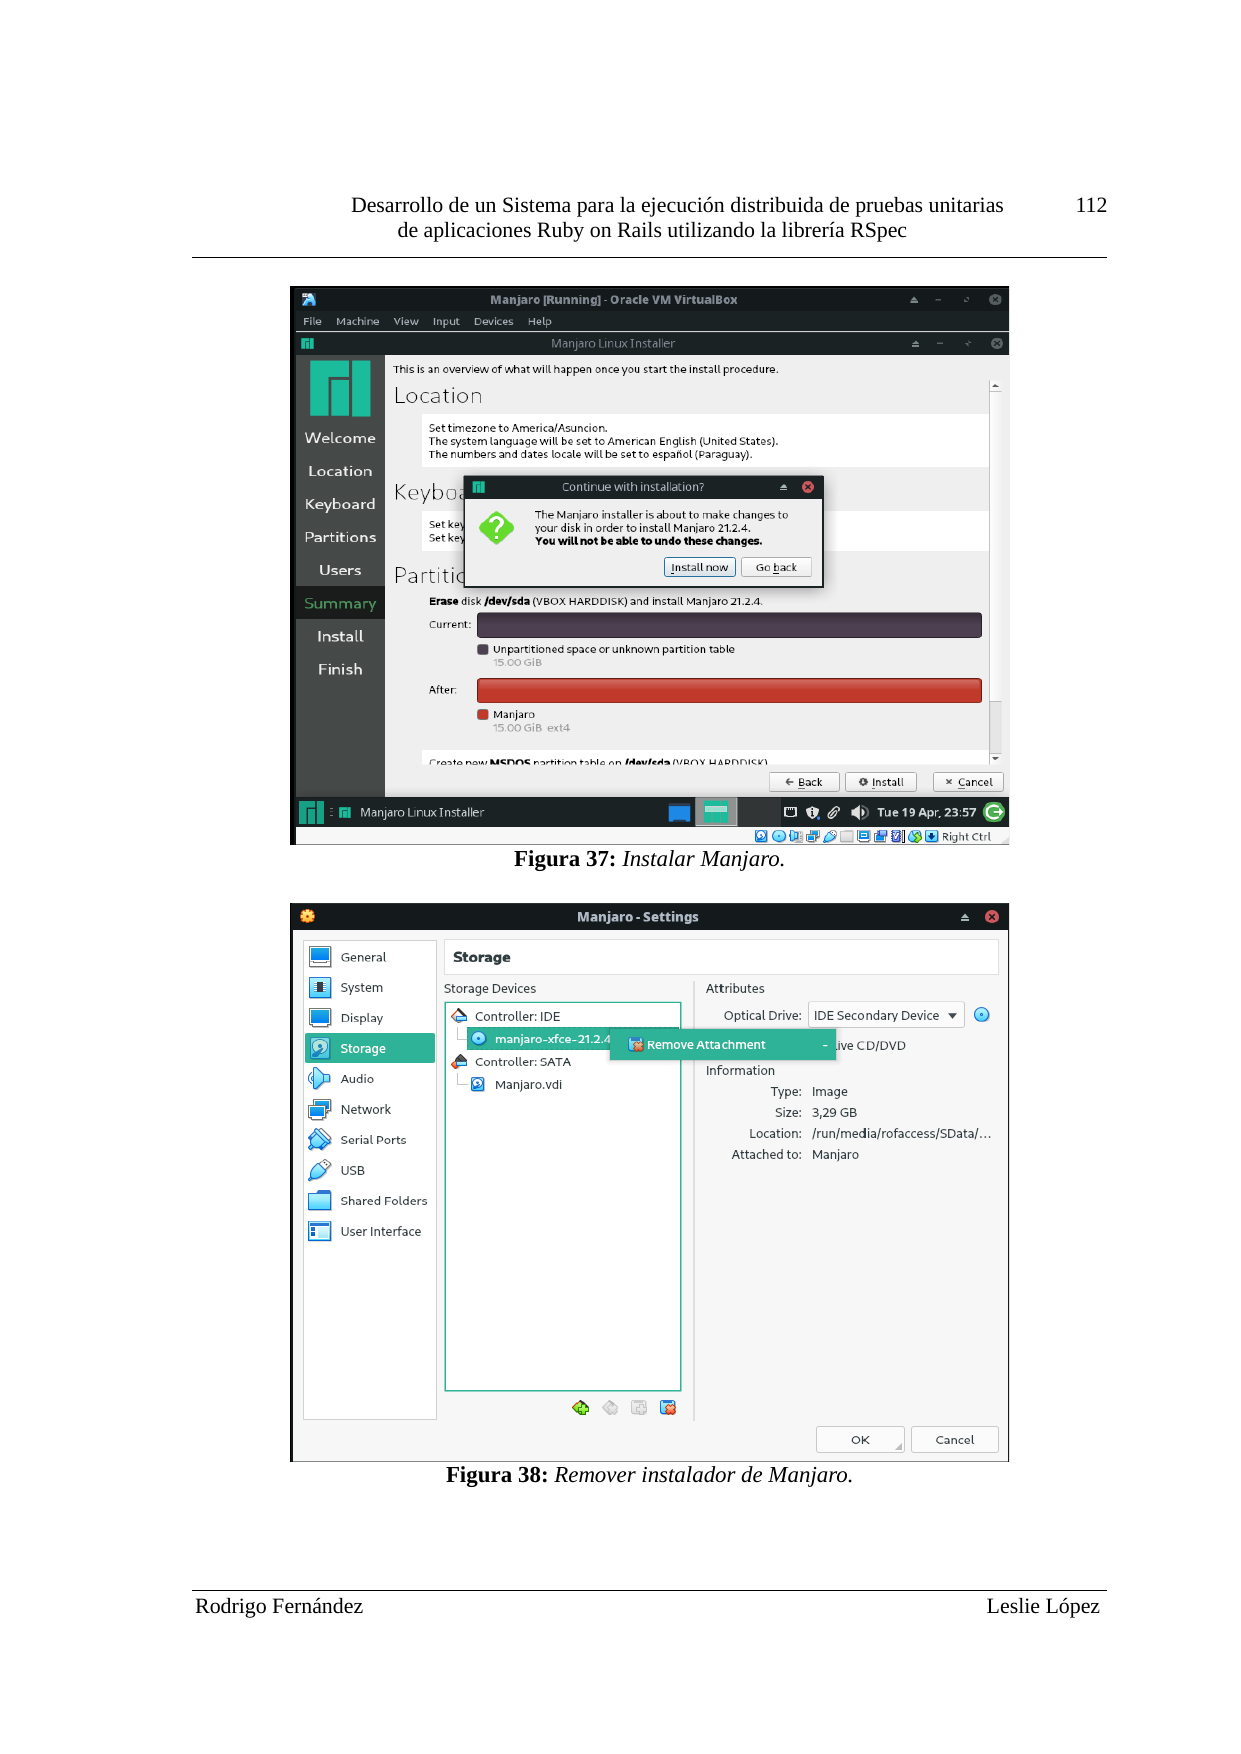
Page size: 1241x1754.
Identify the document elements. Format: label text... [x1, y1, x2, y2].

picture [290, 286, 1010, 845]
picture [290, 903, 1010, 1462]
text Figura 37: Instalar Manjaro. [290, 845, 1009, 871]
text Figura 38: Remover instalador de Manjaro. [290, 1462, 1009, 1488]
